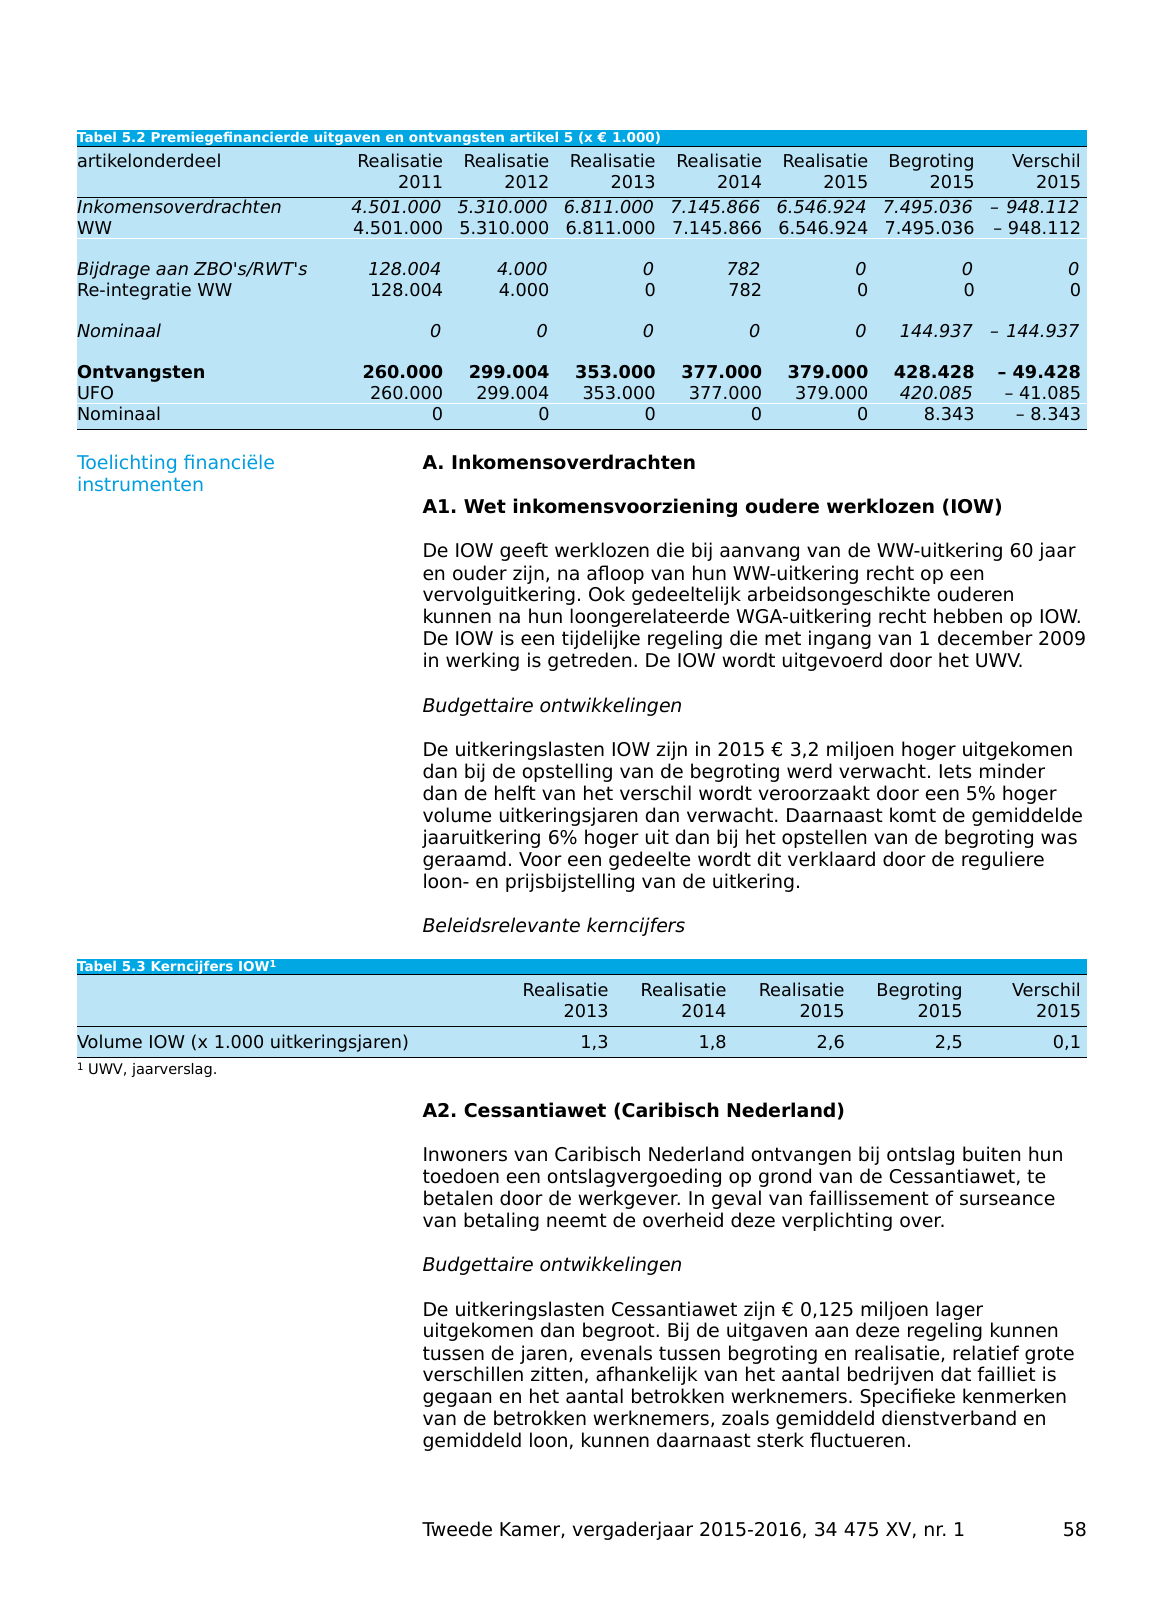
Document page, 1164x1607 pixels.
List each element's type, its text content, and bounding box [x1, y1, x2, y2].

table_cell [343, 239, 449, 259]
table_cell [661, 239, 768, 259]
table_cell [980, 239, 1087, 259]
text De uitkeringslasten IOW zijn in 2015 € 3,2 miljoen hoger uitgekomen dan bij de opstelling van de begroting werd verwacht. Iets minder dan de helft van het verschil wordt veroorzaakt door een 5% hoger volume uitkeringsjaren dan verwacht. Daarnaast komt de gemiddelde jaaruitkering 6% hoger uit dan bij het opstellen van de begroting was geraamd. Voor een gedeelte wordt dit verklaard door de reguliere loon- en prijsbijstelling van de uitkering. [422, 739, 1087, 892]
table_cell 0 [874, 259, 980, 280]
table_cell 420.085 [874, 383, 980, 403]
table_cell Nominaal [77, 404, 342, 429]
table_cell 0 [343, 404, 449, 429]
table_cell [980, 342, 1087, 362]
table_cell 0 [980, 259, 1087, 280]
table_cell Verschil 2015 [969, 975, 1087, 1026]
table_cell Ontvangsten [77, 362, 342, 383]
table_cell [555, 300, 661, 321]
table_cell Realisatie 2014 [614, 975, 732, 1026]
table_cell 128.004 [343, 259, 449, 280]
table_cell UFO [77, 383, 342, 403]
table_cell Inkomensoverdrachten [77, 198, 342, 218]
table_cell 0 [768, 259, 874, 280]
table_cell 782 [661, 259, 768, 280]
table_cell [77, 975, 496, 1026]
table_cell – 41.085 [980, 383, 1087, 403]
subtitle Budgettaire ontwikkelingen [422, 694, 1087, 716]
table_cell 8.343 [874, 404, 980, 429]
table_cell [555, 239, 661, 259]
table_cell 7.145.866 [661, 218, 768, 238]
table_cell 379.000 [768, 383, 874, 403]
table_cell WW [77, 218, 342, 238]
table_cell Realisatie 2013 [555, 147, 661, 197]
table_cell Re-integratie WW [77, 280, 342, 300]
table_cell Nominaal [77, 321, 342, 342]
table_cell – 948.112 [980, 198, 1087, 218]
table_cell 128.004 [343, 280, 449, 300]
table_cell 1 UWV, jaarverslag. [77, 1058, 1087, 1078]
table_cell 4.000 [449, 259, 555, 280]
table_cell 299.004 [449, 362, 555, 383]
table_cell [449, 342, 555, 362]
table_cell artikelonderdeel [77, 147, 342, 197]
table_cell 7.145.866 [661, 198, 768, 218]
table_cell 6.546.924 [768, 218, 874, 238]
table_cell 2,6 [732, 1027, 850, 1057]
table_cell 260.000 [343, 383, 449, 403]
table_header Tabel 5.3 Kerncijfers IOW1 [77, 959, 1087, 974]
table_cell 7.495.036 [874, 198, 980, 218]
table_cell 0 [768, 321, 874, 342]
table_cell 377.000 [661, 362, 768, 383]
subtitle Budgettaire ontwikkelingen [422, 1254, 1087, 1276]
table_cell [449, 239, 555, 259]
table_cell 353.000 [555, 383, 661, 403]
table_cell 0 [661, 321, 768, 342]
table_cell 1,3 [496, 1027, 614, 1057]
table_cell [768, 239, 874, 259]
table_cell 4.000 [449, 280, 555, 300]
table_cell [77, 342, 342, 362]
table_cell 0 [555, 321, 661, 342]
table_cell [874, 239, 980, 259]
table_cell [77, 239, 342, 259]
table_cell Begroting 2015 [874, 147, 980, 197]
table_cell 0 [449, 404, 555, 429]
table_cell Realisatie 2014 [661, 147, 768, 197]
table_cell 5.310.000 [449, 218, 555, 238]
subtitle Beleidsrelevante kerncijfers [422, 915, 1087, 937]
table_cell 0 [661, 404, 768, 429]
table_cell 6.811.000 [555, 218, 661, 238]
table_cell – 49.428 [980, 362, 1087, 383]
table_cell 0 [343, 321, 449, 342]
table_header Tabel 5.2 Premiegefinancierde uitgaven en ontvangsten artikel 5 (x € 1.000) [77, 130, 1087, 146]
table_cell 1,8 [614, 1027, 732, 1057]
table_cell [555, 342, 661, 362]
subtitle A1. Wet inkomensvoorziening oudere werklozen (IOW) [422, 496, 1087, 518]
table_cell [661, 342, 768, 362]
table_cell 6.546.924 [768, 198, 874, 218]
table_cell 428.428 [874, 362, 980, 383]
table_cell 353.000 [555, 362, 661, 383]
table_cell Realisatie 2015 [768, 147, 874, 197]
table_cell [449, 300, 555, 321]
table_cell 299.004 [449, 383, 555, 403]
subtitle A2. Cessantiawet (Caribisch Nederland) [422, 1100, 1087, 1122]
table_cell 782 [661, 280, 768, 300]
text De uitkeringslasten Cessantiawet zijn € 0,125 miljoen lager uitgekomen dan begroot. Bij de uitgaven aan deze regeling kunnen tussen de jaren, evenals tussen begroting en realisatie, relatief grote verschillen zitten, afhankelijk van het aantal bedrijven dat failliet is gegaan en het aantal betrokken werknemers. Specifieke kenmerken van de betrokken werknemers, zoals gemiddeld dienstverband en gemiddeld loon, kunnen daarnaast sterk fluctueren. [422, 1298, 1087, 1452]
table_cell 5.310.000 [449, 198, 555, 218]
text Inwoners van Caribisch Nederland ontvangen bij ontslag buiten hun toedoen een ontslagvergoeding op grond van de Cessantiawet, te betalen door de werkgever. In geval van faillissement of surseance van betaling neemt de overheid deze verplichting over. [422, 1144, 1087, 1232]
table_cell 4.501.000 [343, 198, 449, 218]
table_cell Realisatie 2015 [732, 975, 850, 1026]
table_cell 0 [980, 280, 1087, 300]
table_cell 0 [555, 259, 661, 280]
table_cell 0 [555, 404, 661, 429]
table_cell – 8.343 [980, 404, 1087, 429]
subtitle A. Inkomensoverdrachten [422, 452, 1087, 474]
table_cell [77, 300, 342, 321]
table_cell Volume IOW (x 1.000 uitkeringsjaren) [77, 1027, 496, 1057]
table_cell 0 [768, 404, 874, 429]
table_cell [768, 342, 874, 362]
table_cell [343, 342, 449, 362]
table_cell – 144.937 [980, 321, 1087, 342]
table_cell 260.000 [343, 362, 449, 383]
table_cell 144.937 [874, 321, 980, 342]
table_cell [768, 300, 874, 321]
table_cell Realisatie 2011 [343, 147, 449, 197]
text De IOW geeft werklozen die bij aanvang van de WW-uitkering 60 jaar en ouder zijn, na afloop van hun WW-uitkering recht op een vervolguitkering. Ook gedeeltelijk arbeidsongeschikte ouderen kunnen na hun loongerelateerde WGA-uitkering recht hebben op IOW. De IOW is een tijdelijke regeling die met ingang van 1 december 2009 in werking is getreden. De IOW wordt uitgevoerd door het UWV. [422, 540, 1087, 672]
table_cell Verschil 2015 [980, 147, 1087, 197]
table_cell [661, 300, 768, 321]
table_cell 6.811.000 [555, 198, 661, 218]
table_cell Bijdrage aan ZBO's/RWT's [77, 259, 342, 280]
table_cell 377.000 [661, 383, 768, 403]
table_cell 4.501.000 [343, 218, 449, 238]
table_cell Realisatie 2013 [496, 975, 614, 1026]
table_cell 0 [449, 321, 555, 342]
table_cell 0 [555, 280, 661, 300]
table_cell [874, 300, 980, 321]
table_cell 0 [874, 280, 980, 300]
table_cell 379.000 [768, 362, 874, 383]
table_cell Begroting 2015 [850, 975, 968, 1026]
table_cell 0,1 [969, 1027, 1087, 1057]
table_cell [874, 342, 980, 362]
table_cell Realisatie 2012 [449, 147, 555, 197]
table_cell [343, 300, 449, 321]
table_cell 0 [768, 280, 874, 300]
table_cell – 948.112 [980, 218, 1087, 238]
text Toelichting financiële instrumenten [77, 452, 399, 496]
table_cell 7.495.036 [874, 218, 980, 238]
table_cell [980, 300, 1087, 321]
table_cell 2,5 [850, 1027, 968, 1057]
